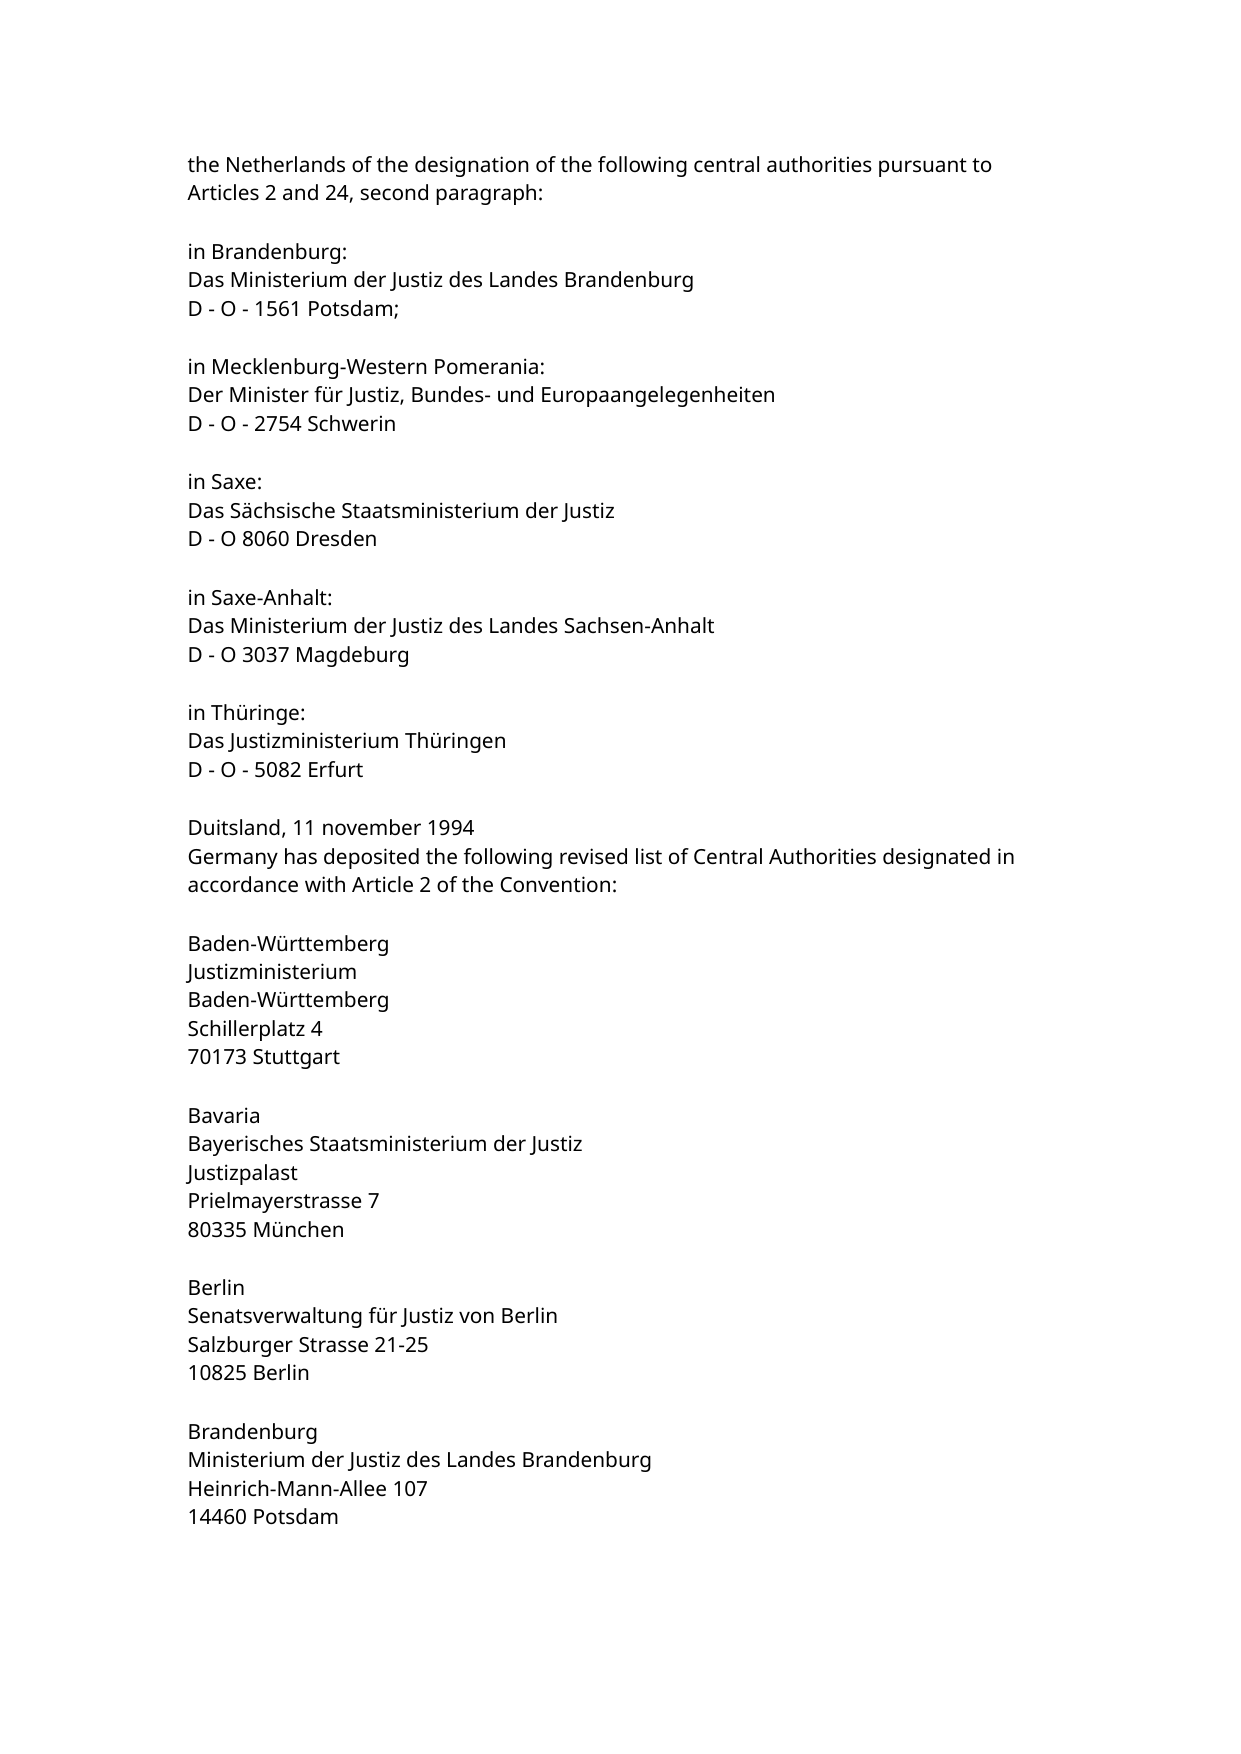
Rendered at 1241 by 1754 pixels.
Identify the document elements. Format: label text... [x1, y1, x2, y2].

text D - O 3037 Magdeburg [187, 640, 1053, 668]
text Brandenburg [187, 1417, 1053, 1445]
text Ministerium der Justiz des Landes Brandenburg [187, 1445, 1053, 1474]
text Baden-Württemberg [187, 929, 1053, 957]
text D - O 8060 Dresden [187, 524, 1053, 553]
text Bayerisches Staatsministerium der Justiz [187, 1129, 1053, 1158]
text the Netherlands of the designation of the following central authorities pursuant to Articles 2 and 24, second paragraph: [187, 150, 1053, 207]
text D - O - 1561 Potsdam; [187, 294, 1053, 322]
text in Thüringe: [187, 698, 1053, 727]
text Das Sächsische Staatsministerium der Justiz [187, 496, 1053, 524]
text in Brandenburg: [187, 237, 1053, 265]
text Baden-Württemberg [187, 986, 1053, 1014]
text in Saxe: [187, 467, 1053, 496]
text Heinrich-Mann-Allee 107 [187, 1474, 1053, 1502]
text Prielmayerstrasse 7 [187, 1186, 1053, 1215]
text 70173 Stuttgart [187, 1042, 1053, 1071]
text Duitsland, 11 november 1994 [187, 813, 1053, 842]
text 10825 Berlin [187, 1358, 1053, 1387]
text Das Ministerium der Justiz des Landes Brandenburg [187, 265, 1053, 294]
text D - O - 5082 Erfurt [187, 755, 1053, 783]
text in Saxe-Anhalt: [187, 583, 1053, 611]
text D - O - 2754 Schwerin [187, 409, 1053, 437]
text Senatsverwaltung für Justiz von Berlin [187, 1302, 1053, 1330]
text Der Minister für Justiz, Bundes- und Europaangelegenheiten [187, 381, 1053, 409]
text in Mecklenburg-Western Pomerania: [187, 352, 1053, 381]
text Das Justizministerium Thüringen [187, 727, 1053, 755]
text 14460 Potsdam [187, 1502, 1053, 1531]
text Justizpalast [187, 1158, 1053, 1186]
text 80335 München [187, 1215, 1053, 1243]
text Berlin [187, 1273, 1053, 1302]
text Salzburger Strasse 21-25 [187, 1330, 1053, 1358]
text Bavaria [187, 1101, 1053, 1129]
text Germany has deposited the following revised list of Central Authorities designated in accordance with Article 2 of the Convention: [187, 842, 1053, 899]
text Justizministerium [187, 957, 1053, 986]
text Das Ministerium der Justiz des Landes Sachsen-Anhalt [187, 611, 1053, 640]
text Schillerplatz 4 [187, 1014, 1053, 1042]
